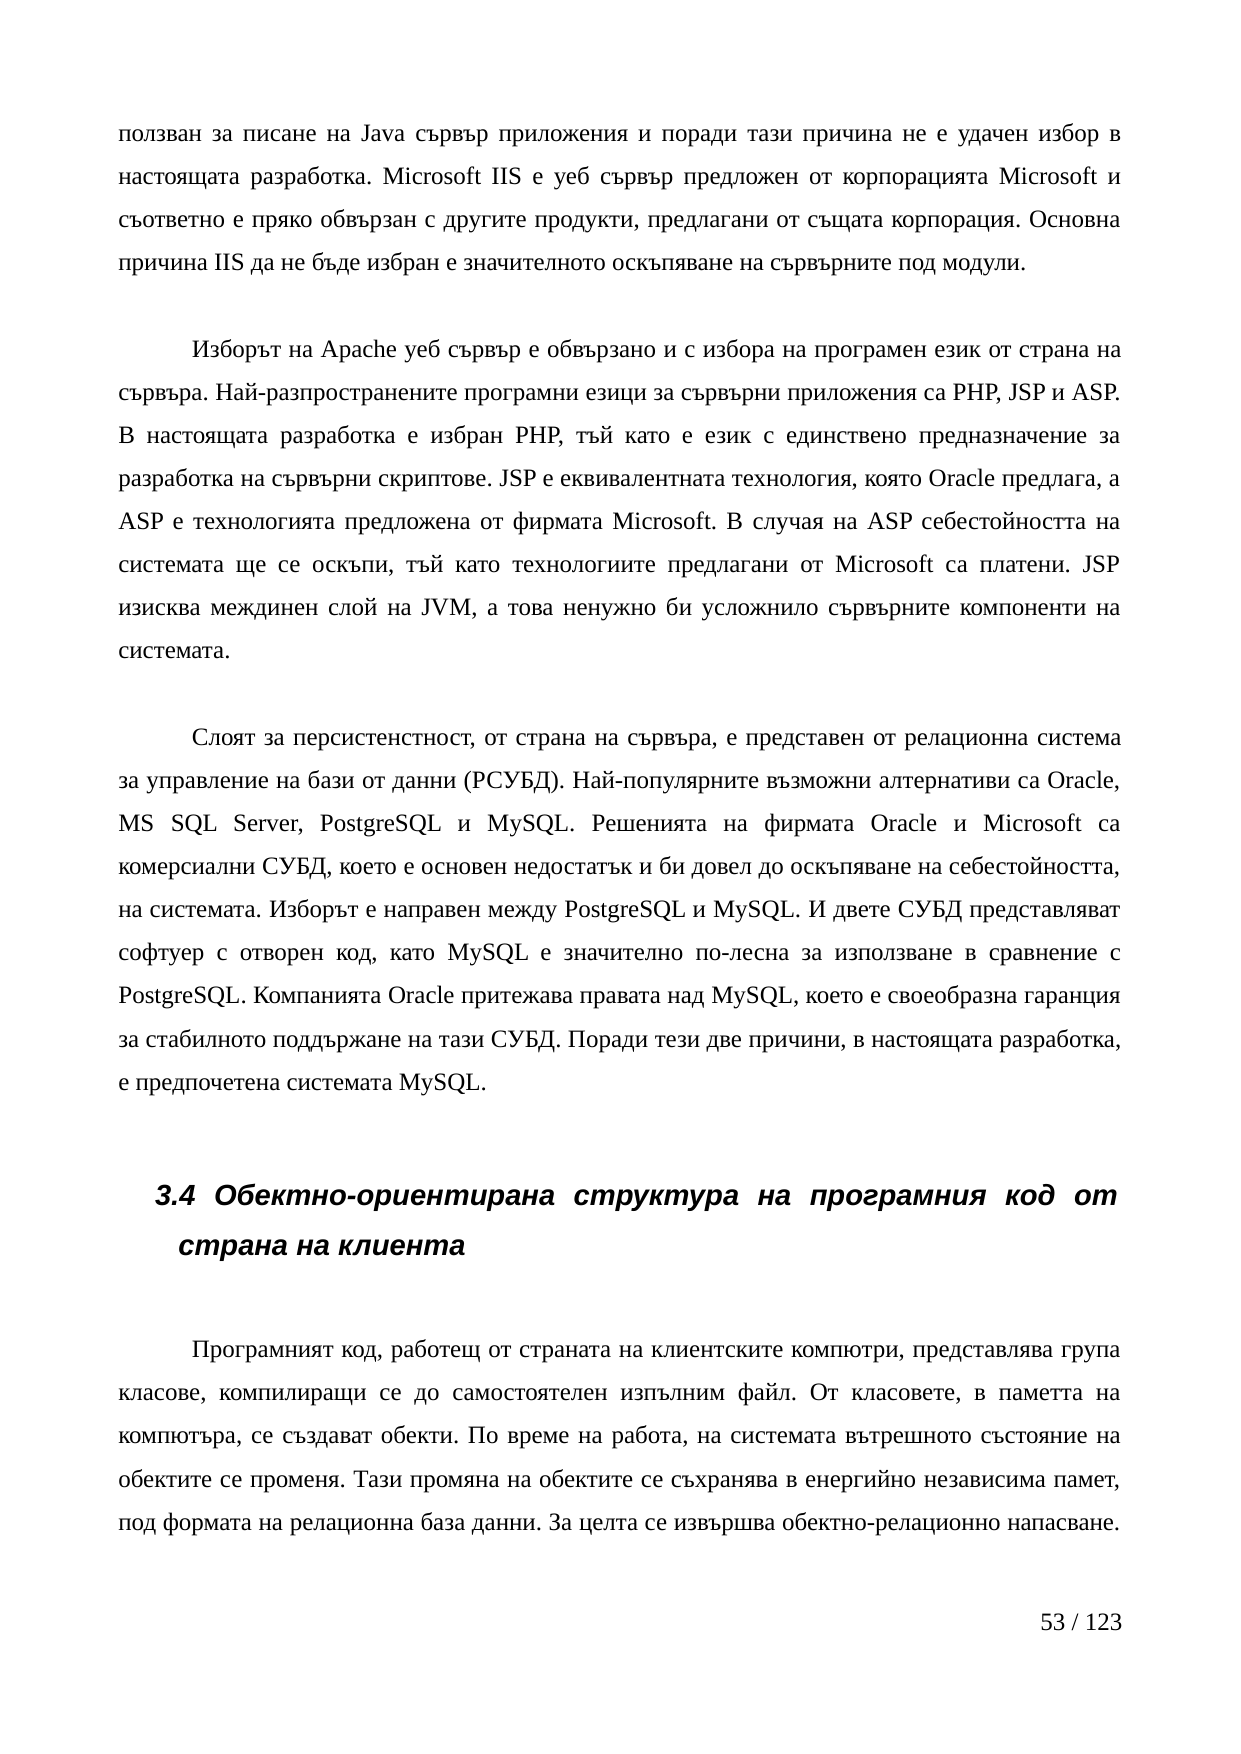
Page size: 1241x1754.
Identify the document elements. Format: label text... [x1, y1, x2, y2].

subtitle 3.4 Обектно-ориентирана структура на програмния код от страна на клиента [118, 1178, 1122, 1262]
text Слоят за персистенстност, от страна на сървъра, е представен от релационна система за управление на бази от данни (РСУБД). Най-популярните възможни алтернативи са Oracle, MS SQL Server, PostgreSQL и MySQL. Решенията на фирмата Oracle и Microsoft са комерсиални СУБД, което е основен недостатък и би довел до оскъпяване на себестойността, на системата. Изборът е направен между PostgreSQL и MySQL. И двете СУБД представляват софтуер с отворен код, като MySQL е значително по-лесна за използване в сравнение с PostgreSQL. Компанията Oracle притежава правата над MySQL, което е своеобразна гаранция за стабилното поддържане на тази СУБД. Поради тези две причини, в настоящата разработка, е предпочетена системата MySQL. [118, 722, 1122, 1096]
text ползван за писане на Java сървър приложения и поради тази причина не е удачен избор в настоящата разработка. Microsoft IIS е уеб сървър предложен от корпорацията Microsoft и съответно е пряко обвързан с другите продукти, предлагани от същата корпорация. Основна причина IIS да не бъде избран е значителното оскъпяване на сървърните под модули. [118, 118, 1122, 276]
text Програмният код, работещ от страната на клиентските компютри, представлява група класове, компилиращи се до самостоятелен изпълним файл. От класовете, в паметта на компютъра, се създават обекти. По време на работа, на системата вътрешното състояние на обектите се променя. Тази промяна на обектите се съхранява в енергийно независима памет, под формата на релационна база данни. За целта се извършва обектно-релационно напасване. [118, 1334, 1122, 1536]
text Изборът на Apache уеб сървър е обвързано и с избора на програмен език от страна на сървъра. Най-разпространените програмни езици за сървърни приложения са PHP, JSP и ASP. В настоящата разработка е избран PHP, тъй като е език с единствено предназначение за разработка на сървърни скриптове. JSP е еквивалентната технология, която Oracle предлага, а ASP е технологията предложена от фирмата Microsoft. В случая на ASP себестойността на системата ще се оскъпи, тъй като технологиите предлагани от Microsoft са платени. JSP изисква междинен слой на JVM, а това ненужно би усложнило сървърните компоненти на системата. [118, 334, 1122, 664]
